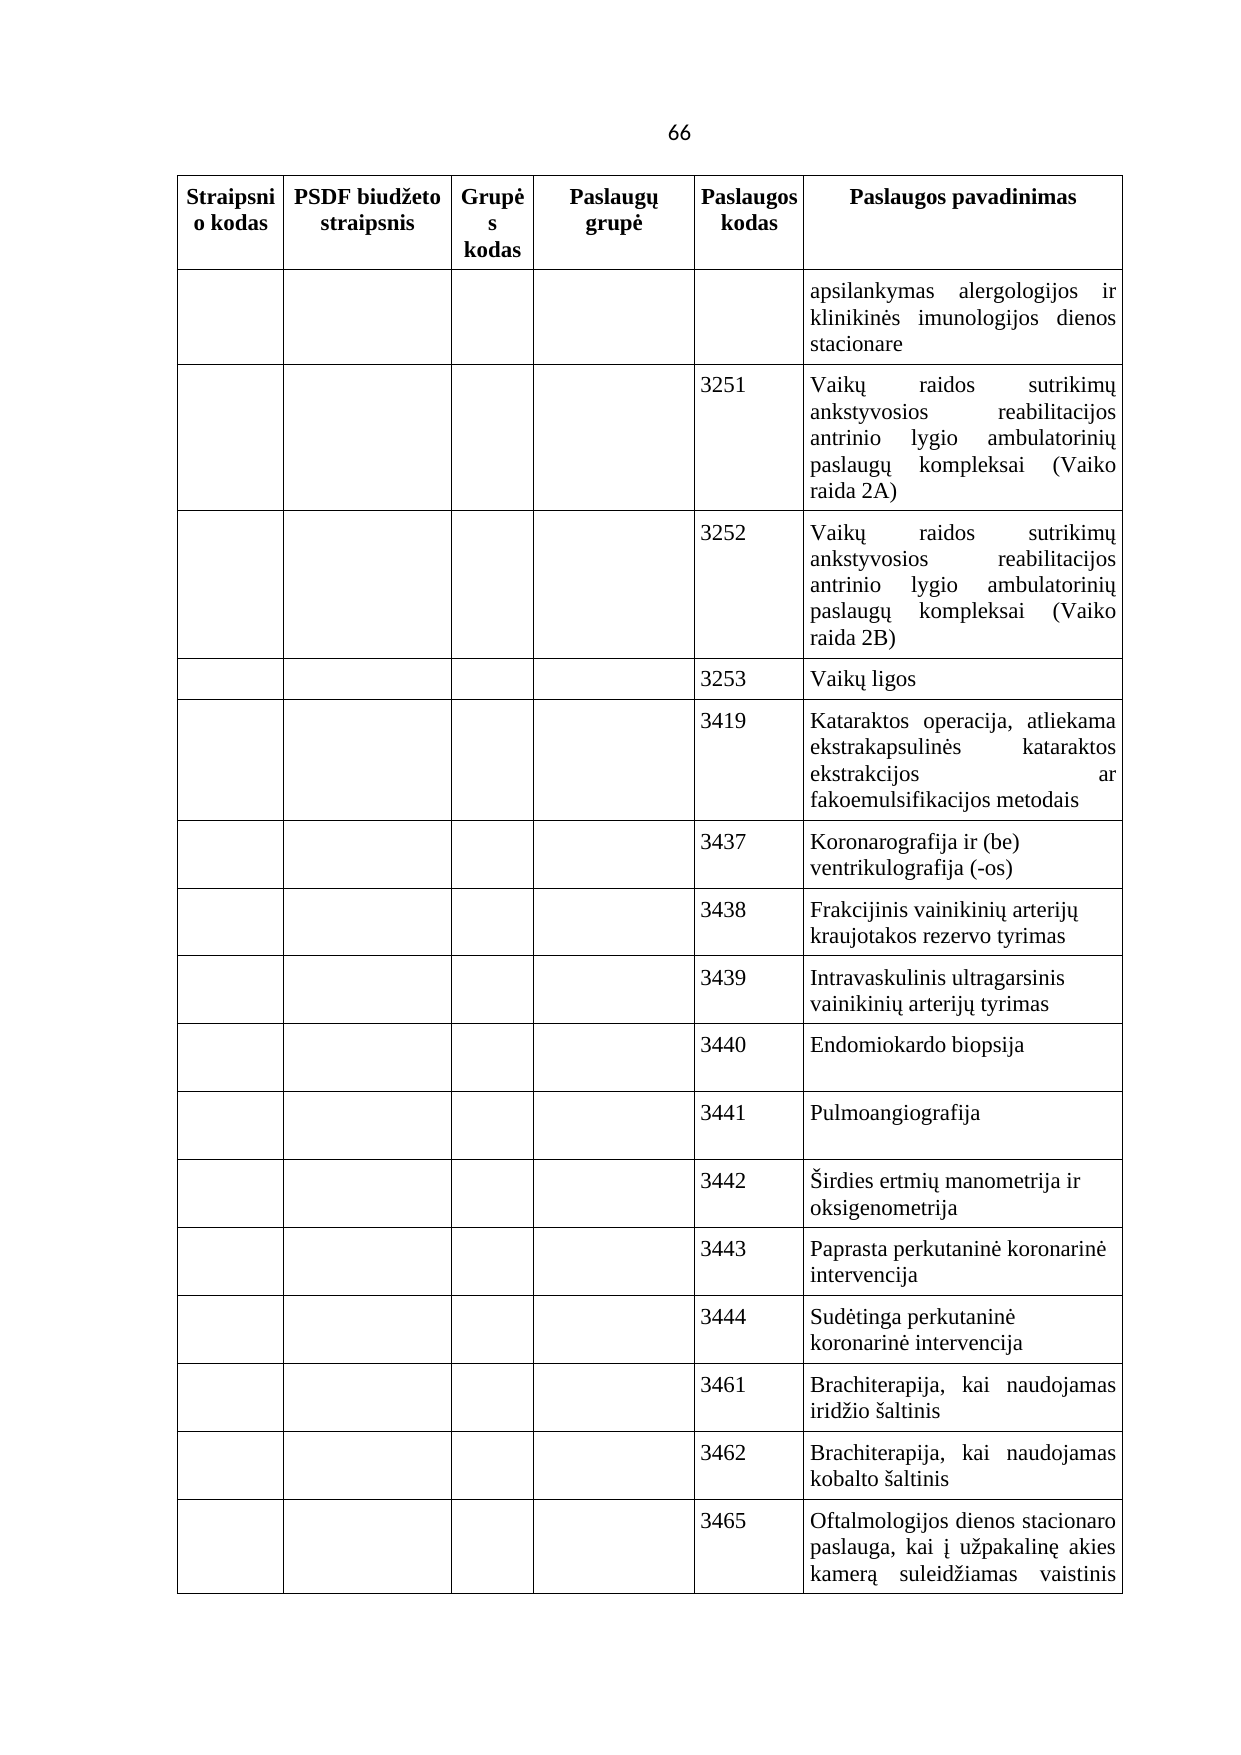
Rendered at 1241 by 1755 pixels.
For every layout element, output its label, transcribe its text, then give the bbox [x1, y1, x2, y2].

table_cell Širdies ertmių manometrija ir oksigenometrija [804, 1160, 1122, 1227]
table_cell [452, 1024, 533, 1091]
table_cell [178, 956, 283, 1023]
table_cell [284, 1364, 451, 1431]
table_cell [178, 659, 283, 699]
table_cell [452, 956, 533, 1023]
table_cell Koronarografija ir (be) ventrikulografija (-os) [804, 821, 1122, 887]
table_cell [284, 1160, 451, 1227]
table_cell 3441 [695, 1092, 803, 1159]
table_cell Kataraktos operacija, atliekama ekstrakapsulinės kataraktos ekstrakcijos ar fakoemulsifikacijos metodais [804, 700, 1122, 819]
table_cell 3461 [695, 1364, 803, 1431]
table_cell [534, 889, 694, 955]
table_cell [284, 1092, 451, 1159]
table_cell Intravaskulinis ultragarsinis vainikinių arterijų tyrimas [804, 956, 1122, 1023]
table_cell Pulmoangiografija [804, 1092, 1122, 1159]
table_cell [534, 821, 694, 887]
table_cell [534, 1432, 694, 1499]
table_cell [284, 270, 451, 363]
table_cell 3443 [695, 1228, 803, 1295]
table_cell [452, 1432, 533, 1499]
table_header Grupės kodas [452, 176, 533, 269]
table_cell Brachiterapija, kai naudojamas kobalto šaltinis [804, 1432, 1122, 1499]
table_cell [284, 1296, 451, 1363]
table_cell [534, 1296, 694, 1363]
table_cell 3442 [695, 1160, 803, 1227]
table_cell apsilankymas alergologijos ir klinikinės imunologijos dienos stacionare [804, 270, 1122, 363]
table_cell [178, 889, 283, 955]
table_cell 3419 [695, 700, 803, 819]
table_header PSDF biudžeto straipsnis [284, 176, 451, 269]
table_header Paslaugos pavadinimas [804, 176, 1122, 269]
table_cell [534, 1092, 694, 1159]
table_cell 3438 [695, 889, 803, 955]
table_header Paslaugos kodas [695, 176, 803, 269]
table_cell [178, 700, 283, 819]
table_cell [178, 1092, 283, 1159]
table_cell [534, 1228, 694, 1295]
table_cell [178, 1432, 283, 1499]
table_cell [452, 1364, 533, 1431]
table_cell Frakcijinis vainikinių arterijų kraujotakos rezervo tyrimas [804, 889, 1122, 955]
table_cell [452, 270, 533, 363]
table_cell [534, 1500, 694, 1593]
table_cell [178, 511, 283, 657]
table_cell [178, 365, 283, 510]
table_cell [178, 1024, 283, 1091]
table_cell Paprasta perkutaninė koronarinė intervencija [804, 1228, 1122, 1295]
table_cell [284, 700, 451, 819]
table_cell [178, 1228, 283, 1295]
table_cell Sudėtinga perkutaninė koronarinė intervencija [804, 1296, 1122, 1363]
table_cell [452, 365, 533, 510]
table_cell 3253 [695, 659, 803, 699]
table_cell 3444 [695, 1296, 803, 1363]
table_cell Vaikų raidos sutrikimų ankstyvosios reabilitacijos antrinio lygio ambulatorinių paslaugų kompleksai (Vaiko raida 2A) [804, 365, 1122, 510]
table_cell [452, 1296, 533, 1363]
table_cell [284, 1432, 451, 1499]
table_cell [534, 1024, 694, 1091]
table_cell [284, 511, 451, 657]
table_cell [178, 270, 283, 363]
table_cell 3439 [695, 956, 803, 1023]
table_cell [534, 511, 694, 657]
table_cell Brachiterapija, kai naudojamas iridžio šaltinis [804, 1364, 1122, 1431]
table_cell [534, 956, 694, 1023]
table_cell 3437 [695, 821, 803, 887]
table_cell [452, 700, 533, 819]
table_cell 3252 [695, 511, 803, 657]
table_cell [534, 659, 694, 699]
table_cell [452, 1228, 533, 1295]
table_cell Endomiokardo biopsija [804, 1024, 1122, 1091]
table_cell [452, 889, 533, 955]
table_cell [534, 365, 694, 510]
table_cell [284, 1024, 451, 1091]
table_cell [284, 659, 451, 699]
table_cell [534, 270, 694, 363]
table_cell [284, 1228, 451, 1295]
table_cell [178, 1296, 283, 1363]
table_cell 3251 [695, 365, 803, 510]
table_cell [284, 889, 451, 955]
table_cell [284, 1500, 451, 1593]
table_cell Vaikų ligos [804, 659, 1122, 699]
table_cell [534, 1364, 694, 1431]
table_header Straipsnio kodas [178, 176, 283, 269]
table_cell 3465 [695, 1500, 803, 1593]
table_cell [452, 821, 533, 887]
table_cell [534, 1160, 694, 1227]
table_cell [452, 1160, 533, 1227]
table_cell [284, 365, 451, 510]
table_cell [452, 1500, 533, 1593]
table_cell [695, 270, 803, 363]
table_cell 3440 [695, 1024, 803, 1091]
table_cell [452, 1092, 533, 1159]
table_cell [534, 700, 694, 819]
table_cell [452, 511, 533, 657]
table_cell [452, 659, 533, 699]
table_cell [284, 821, 451, 887]
table_cell [178, 1364, 283, 1431]
table_cell [178, 1500, 283, 1593]
table_cell 3462 [695, 1432, 803, 1499]
table_cell [178, 821, 283, 887]
table_cell Vaikų raidos sutrikimų ankstyvosios reabilitacijos antrinio lygio ambulatorinių paslaugų kompleksai (Vaiko raida 2B) [804, 511, 1122, 657]
table_cell Oftalmologijos dienos stacionaro paslauga, kai į užpakalinę akies kamerą suleidžiamas vaistinis [804, 1500, 1122, 1593]
table_cell [284, 956, 451, 1023]
table_cell [178, 1160, 283, 1227]
table_header Paslaugų grupė [534, 176, 694, 269]
